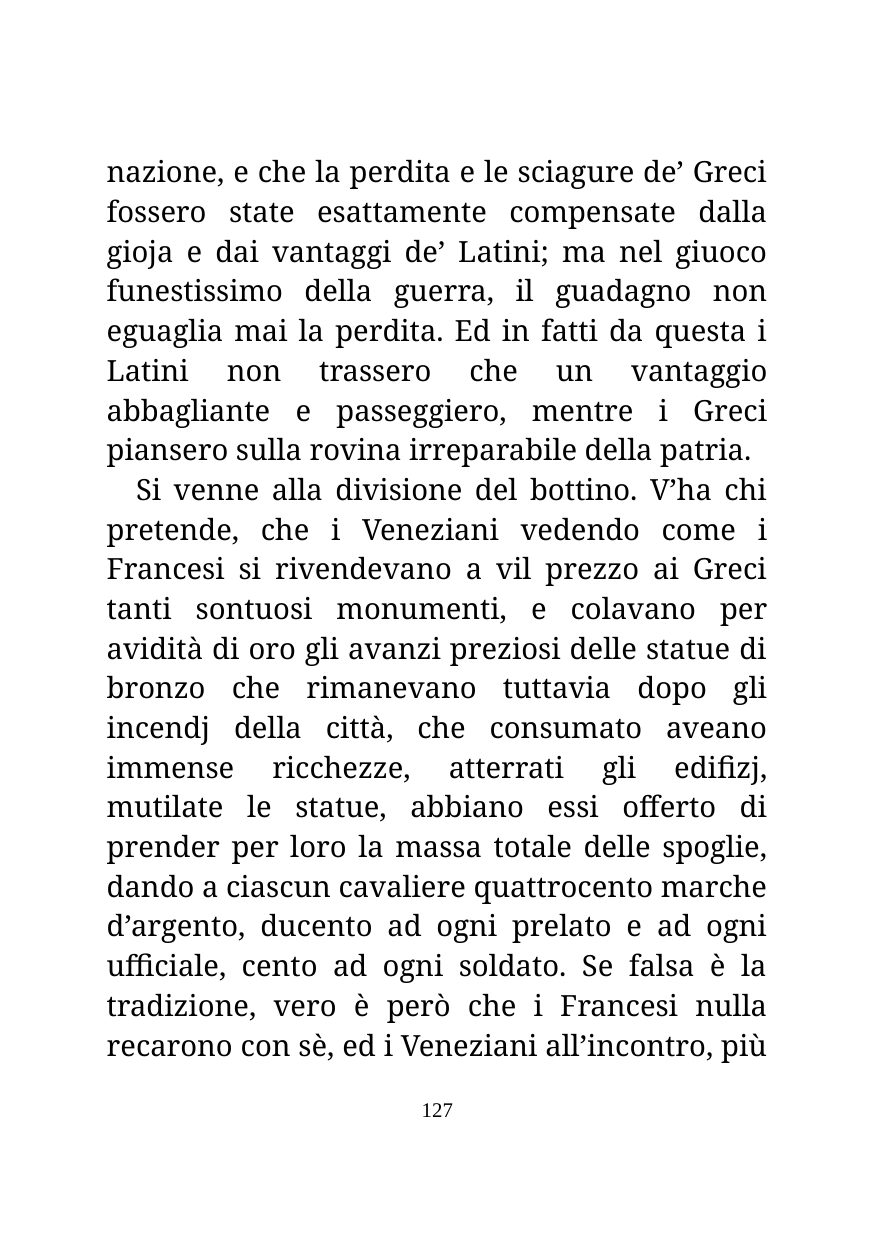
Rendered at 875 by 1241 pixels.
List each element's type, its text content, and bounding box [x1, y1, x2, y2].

text nazione, e che la perdita e le sciagure de’ Greci fossero state esattamente compensate dalla gioja e dai vantaggi de’ Latini; ma nel giuoco funestissimo della guerra, il guadagno non eguaglia mai la perdita. Ed in fatti da questa i Latini non trassero che un vantaggio abbagliante e passeggiero, mentre i Greci piansero sulla rovina irreparabile della patria. [106, 152, 768, 469]
text Si venne alla divisione del bottino. V’ha chi pretende, che i Veneziani vedendo come i Francesi si rivendevano a vil prezzo ai Greci tanti sontuosi monumenti, e colavano per avidità di oro gli avanzi preziosi delle statue di bronzo che rimanevano tuttavia dopo gli incendj della città, che consumato aveano immense ricchezze, atterrati gli edifizj, mutilate le statue, abbiano essi offerto di prender per loro la massa totale delle spoglie, dando a ciascun cavaliere quattrocento marche d’argento, ducento ad ogni prelato e ad ogni ufficiale, cento ad ogni soldato. Se falsa è la tradizione, vero è però che i Francesi nulla recarono con sè, ed i Veneziani all’incontro, più [106, 469, 768, 1064]
